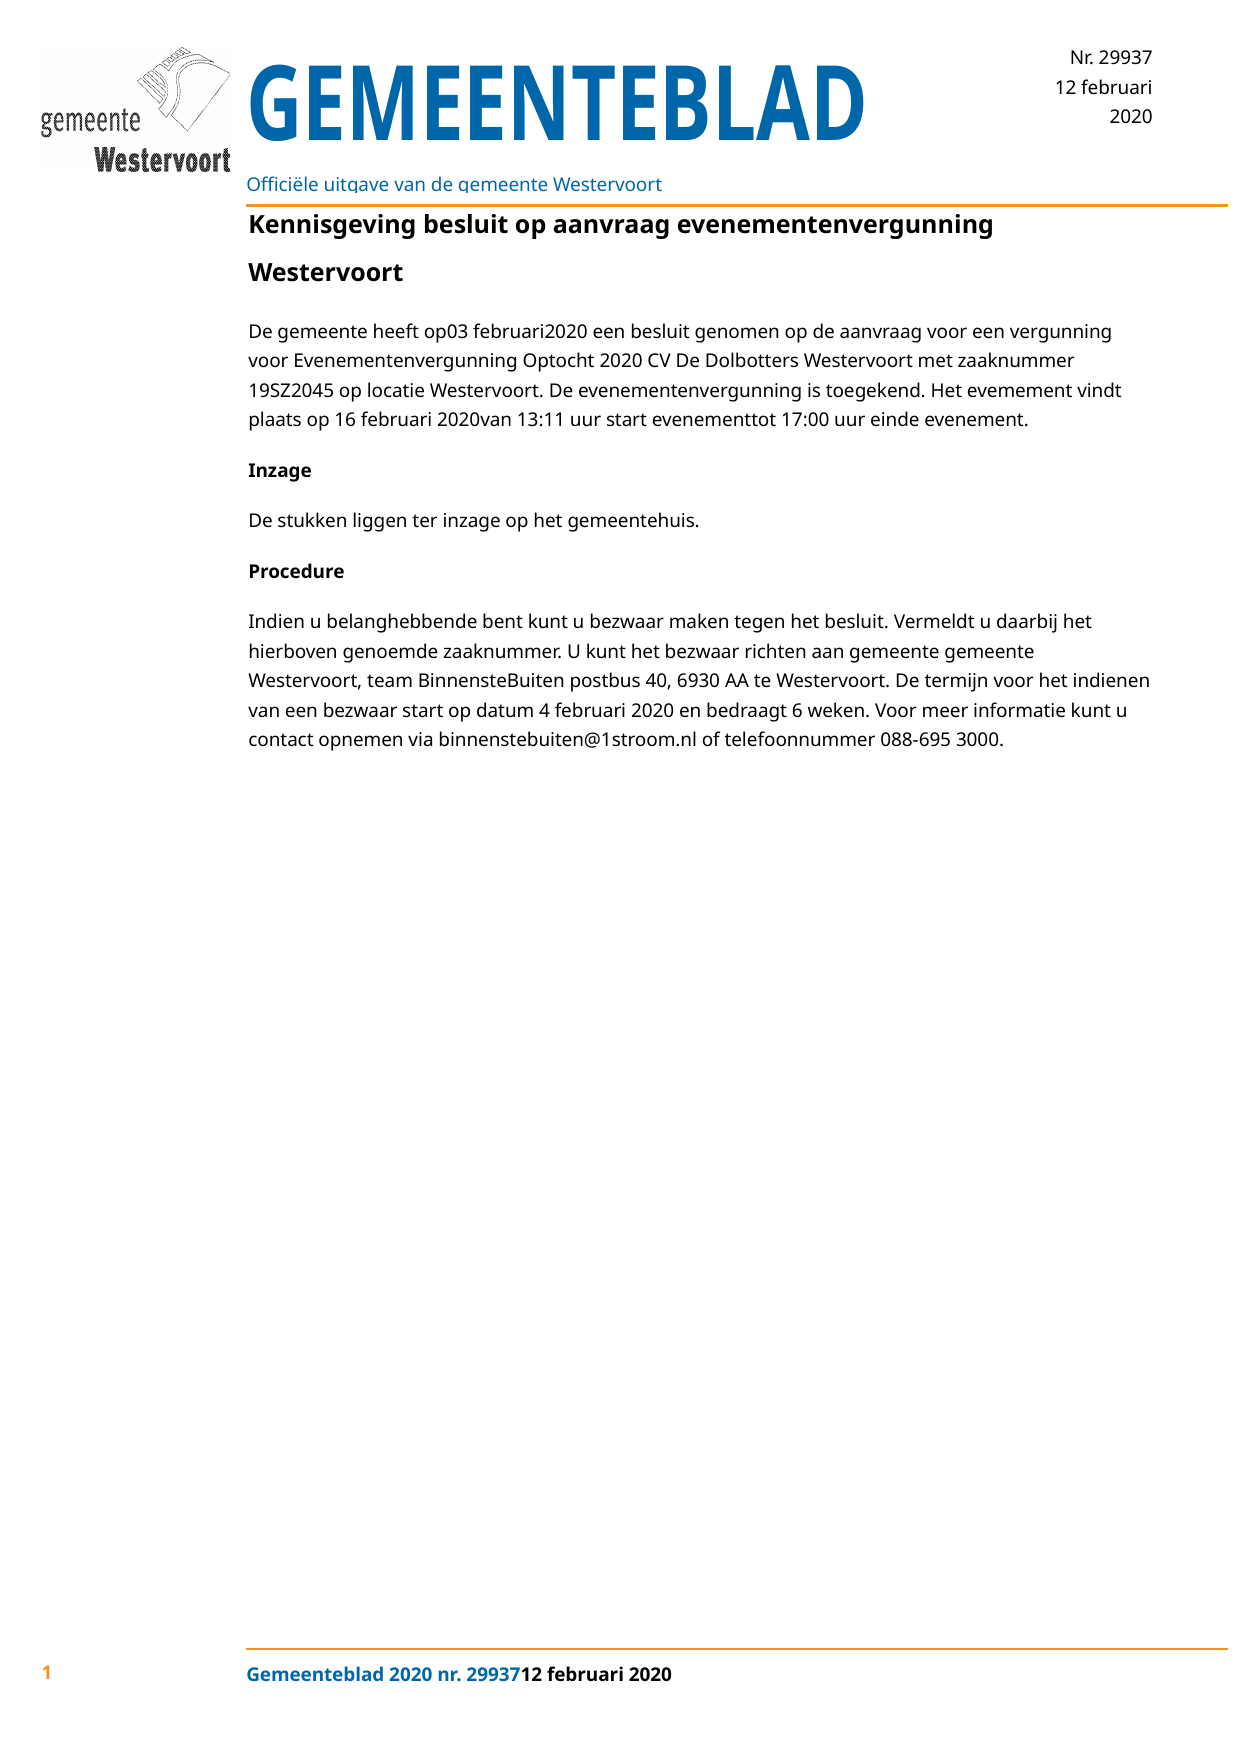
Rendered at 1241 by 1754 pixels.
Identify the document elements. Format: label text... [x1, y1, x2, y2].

picture [41, 47, 231, 172]
text Inzage [248, 457, 1152, 483]
text De stukken liggen ter inzage op het gemeentehuis. [248, 507, 1152, 533]
text Indien u belanghebbende bent kunt u bezwaar maken tegen het besluit. Vermeldt u daarbij het hierboven genoemde zaaknummer. U kunt het bezwaar richten aan gemeente gemeente Westervoort, team BinnensteBuiten postbus 40, 6930 AA te Westervoort. De termijn voor het indienen van een bezwaar start op datum 4 februari 2020 en bedraagt 6 weken. Voor meer informatie kunt u contact opnemen via binnenstebuiten@1stroom.nl of telefoonnummer 088-695 3000. [248, 608, 1152, 752]
text De gemeente heeft op03 februari2020 een besluit genomen op de aanvraag voor een vergunning voor Evenementenvergunning Optocht 2020 CV De Dolbotters Westervoort met zaaknummer 19SZ2045 op locatie Westervoort. De evenementenvergunning is toegekend. Het evemement vindt plaats op 16 februari 2020van 13:11 uur start evenementtot 17:00 uur einde evenement. [248, 318, 1152, 432]
text Kennisgeving besluit op aanvraag evenementenvergunning Westervoort [248, 207, 1152, 288]
text Procedure [248, 558, 1152, 584]
